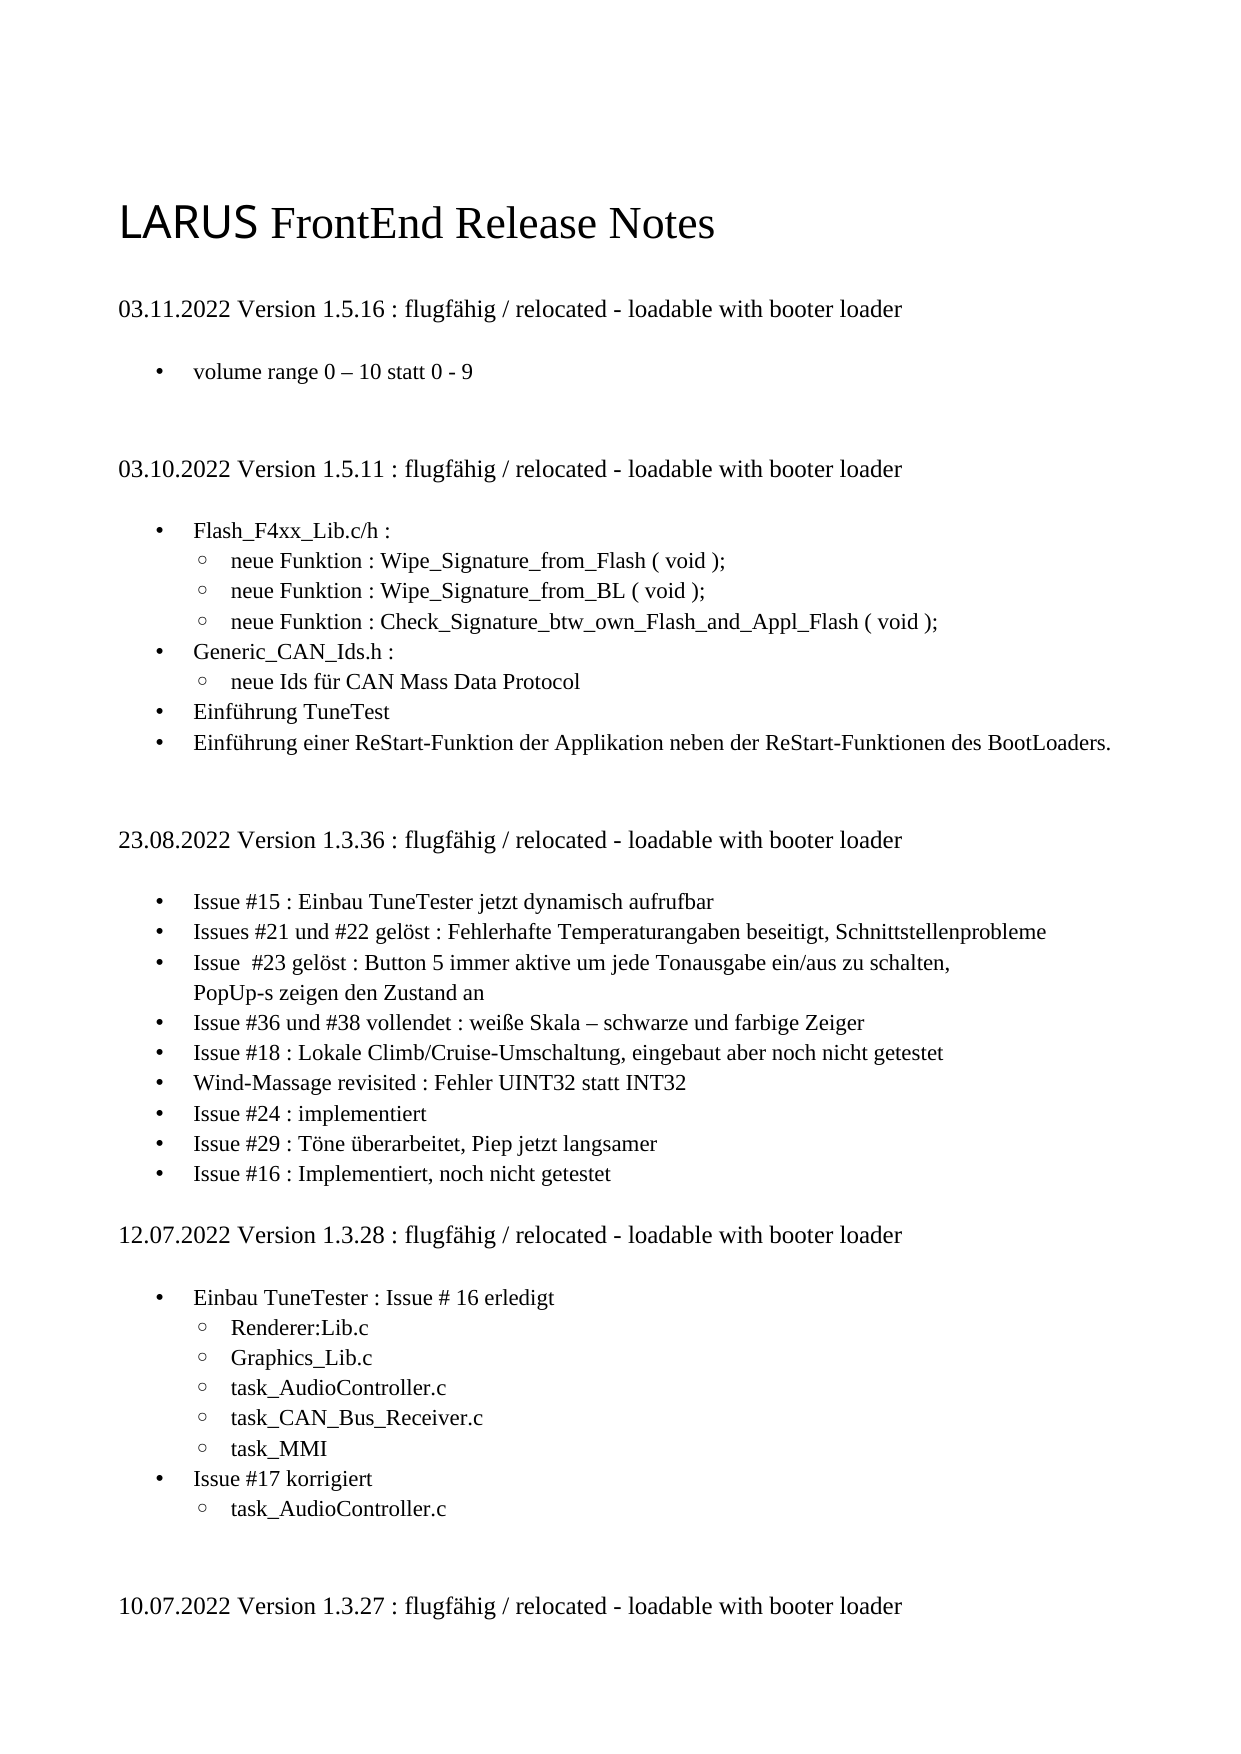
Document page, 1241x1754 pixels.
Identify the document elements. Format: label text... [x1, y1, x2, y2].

list task_AudioController.c [193, 1495, 1122, 1521]
list Issue #18 : Lokale Climb/Cruise-Umschaltung, eingebaut aber noch nicht getestet [156, 1039, 1122, 1066]
list volume range 0 – 10 statt 0 - 9 [156, 358, 1122, 384]
list task_CAN_Bus_Receiver.c [193, 1404, 1122, 1431]
text 12.07.2022 Version 1.3.28 : flugfähig / relocated - loadable with booter loader [118, 1220, 1122, 1249]
list Issue #15 : Einbau TuneTester jetzt dynamisch aufrufbar [156, 888, 1122, 914]
text LARUS FrontEnd Release Notes [118, 190, 1122, 252]
list Einführung TuneTest [156, 698, 1122, 725]
list Issue #17 korrigiert [156, 1465, 1122, 1491]
list Einbau TuneTester : Issue # 16 erledigt [156, 1284, 1122, 1310]
list Issue #29 : Töne überarbeitet, Piep jetzt langsamer [156, 1130, 1122, 1156]
list Issue #36 und #38 vollendet : weiße Skala – schwarze und farbige Zeiger [156, 1009, 1122, 1035]
text 03.10.2022 Version 1.5.11 : flugfähig / relocated - loadable with booter loader [118, 454, 1122, 483]
list Issue #16 : Implementiert, noch nicht getestet [156, 1160, 1122, 1186]
list neue Funktion : Wipe_Signature_from_Flash ( void ); [193, 547, 1122, 574]
text 03.11.2022 Version 1.5.16 : flugfähig / relocated - loadable with booter loader [118, 294, 1122, 323]
list Wind-Massage revisited : Fehler UINT32 statt INT32 [156, 1069, 1122, 1096]
text 10.07.2022 Version 1.3.27 : flugfähig / relocated - loadable with booter loader [118, 1591, 1122, 1620]
list Graphics_Lib.c [193, 1344, 1122, 1370]
list Renderer:Lib.c [193, 1314, 1122, 1340]
list task_AudioController.c [193, 1374, 1122, 1401]
text 23.08.2022 Version 1.3.36 : flugfähig / relocated - loadable with booter loader [118, 825, 1122, 854]
list Issue #23 gelöst : Button 5 immer aktive um jede Tonausgabe ein/aus zu schalten, PopUp-s zeigen den Zustand an [156, 948, 1122, 1005]
list task_MMI [193, 1435, 1122, 1461]
list Einführung einer ReStart-Funktion der Applikation neben der ReStart-Funktionen des BootLoaders. [156, 729, 1122, 755]
list Generic_CAN_Ids.h : [156, 638, 1122, 664]
list neue Funktion : Check_Signature_btw_own_Flash_and_Appl_Flash ( void ); [193, 608, 1122, 634]
list neue Ids für CAN Mass Data Protocol [193, 668, 1122, 694]
list Issues #21 und #22 gelöst : Fehlerhafte Temperaturangaben beseitigt, Schnittstellenprobleme [156, 918, 1122, 945]
list neue Funktion : Wipe_Signature_from_BL ( void ); [193, 578, 1122, 604]
list Flash_F4xx_Lib.c/h : [156, 517, 1122, 543]
list Issue #24 : implementiert [156, 1099, 1122, 1126]
